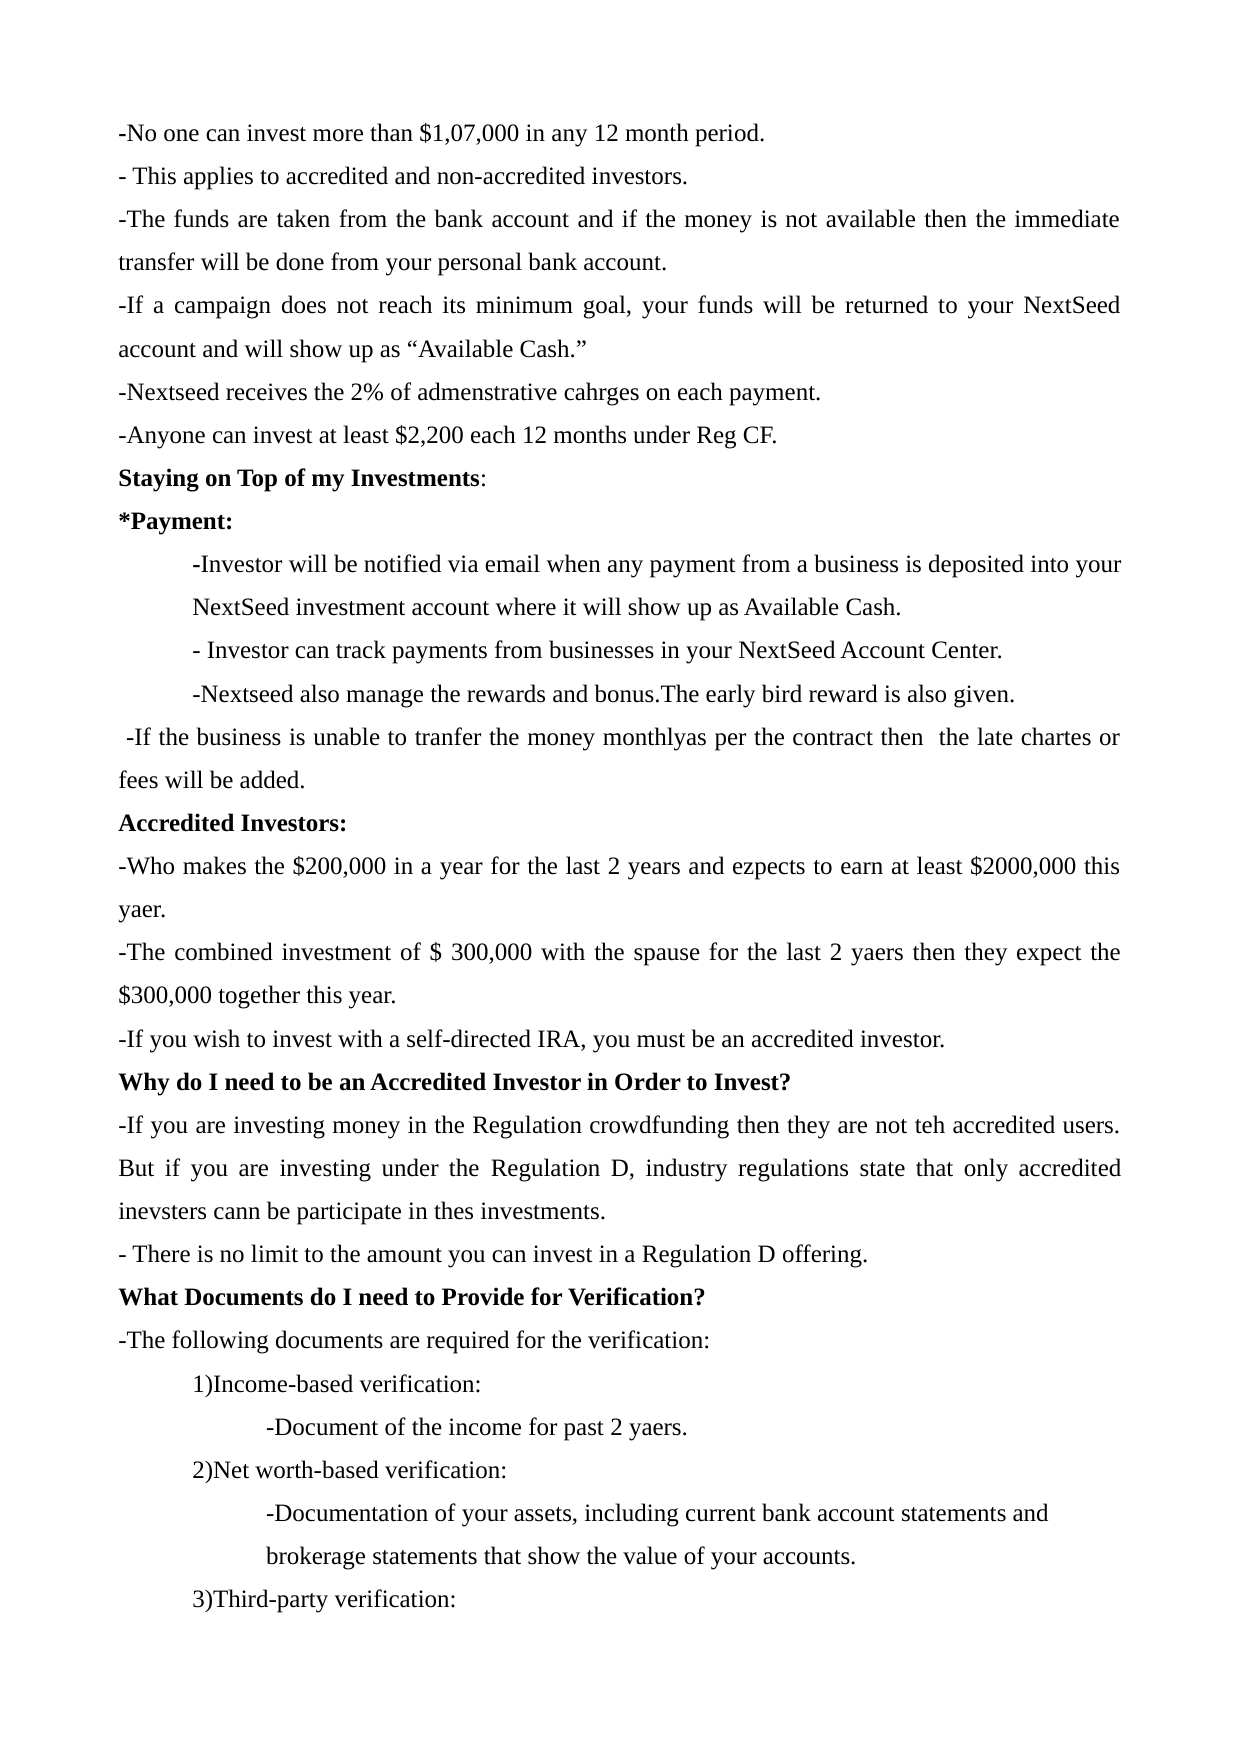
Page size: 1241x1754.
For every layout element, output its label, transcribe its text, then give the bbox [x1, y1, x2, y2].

text -No one can invest more than $1,07,000 in any 12 month period. [118, 118, 1122, 147]
text -If a campaign does not reach its minimum goal, your funds will be returned to your NextSeed account and will show up as “Available Cash.” [118, 291, 1122, 362]
text What Documents do I need to Provide for Verification? [118, 1282, 1122, 1311]
text -Documentation of your assets, including current bank account statements and brokerage statements that show the value of your accounts. [118, 1498, 1122, 1570]
text -Investor will be notified via email when any payment from a business is deposited into your NextSeed investment account where it will show up as Available Cash. [118, 549, 1122, 621]
text 1)Income-based verification: [118, 1369, 1122, 1397]
text *Payment: [118, 506, 1122, 535]
text Staying on Top of my Investments: [118, 463, 1122, 492]
text -If you wish to invest with a self-directed IRA, you must be an accredited investor. [118, 1024, 1122, 1052]
text 3)Third-party verification: [118, 1584, 1122, 1613]
text -Nextseed also manage the rewards and bonus.The early bird reward is also given. [118, 679, 1122, 707]
text -Nextseed receives the 2% of admenstrative cahrges on each payment. [118, 377, 1122, 406]
text - Investor can track payments from businesses in your NextSeed Account Center. [118, 636, 1122, 664]
text - This applies to accredited and non-accredited investors. [118, 161, 1122, 190]
text -If you are investing money in the Regulation crowdfunding then they are not teh accredited users. But if you are investing under the Regulation D, industry regulations state that only accredited inevsters cann be participate in thes investments. [118, 1110, 1122, 1225]
text Accredited Investors: [118, 808, 1122, 837]
text -Who makes the $200,000 in a year for the last 2 years and ezpects to earn at least $2000,000 this yaer. [118, 851, 1122, 923]
text - There is no limit to the amount you can invest in a Regulation D offering. [118, 1239, 1122, 1268]
text -The following documents are required for the verification: [118, 1326, 1122, 1354]
text -The combined investment of $ 300,000 with the spause for the last 2 yaers then they expect the $300,000 together this year. [118, 937, 1122, 1009]
text -Document of the income for past 2 yaers. [118, 1412, 1122, 1441]
text -The funds are taken from the bank account and if the money is not available then the immediate transfer will be done from your personal bank account. [118, 204, 1122, 276]
text -Anyone can invest at least $2,200 each 12 months under Reg CF. [118, 420, 1122, 449]
text 2)Net worth-based verification: [118, 1455, 1122, 1484]
text Why do I need to be an Accredited Investor in Order to Invest? [118, 1067, 1122, 1096]
text -If the business is unable to tranfer the money monthlyas per the contract then the late chartes or fees will be added. [118, 722, 1122, 794]
